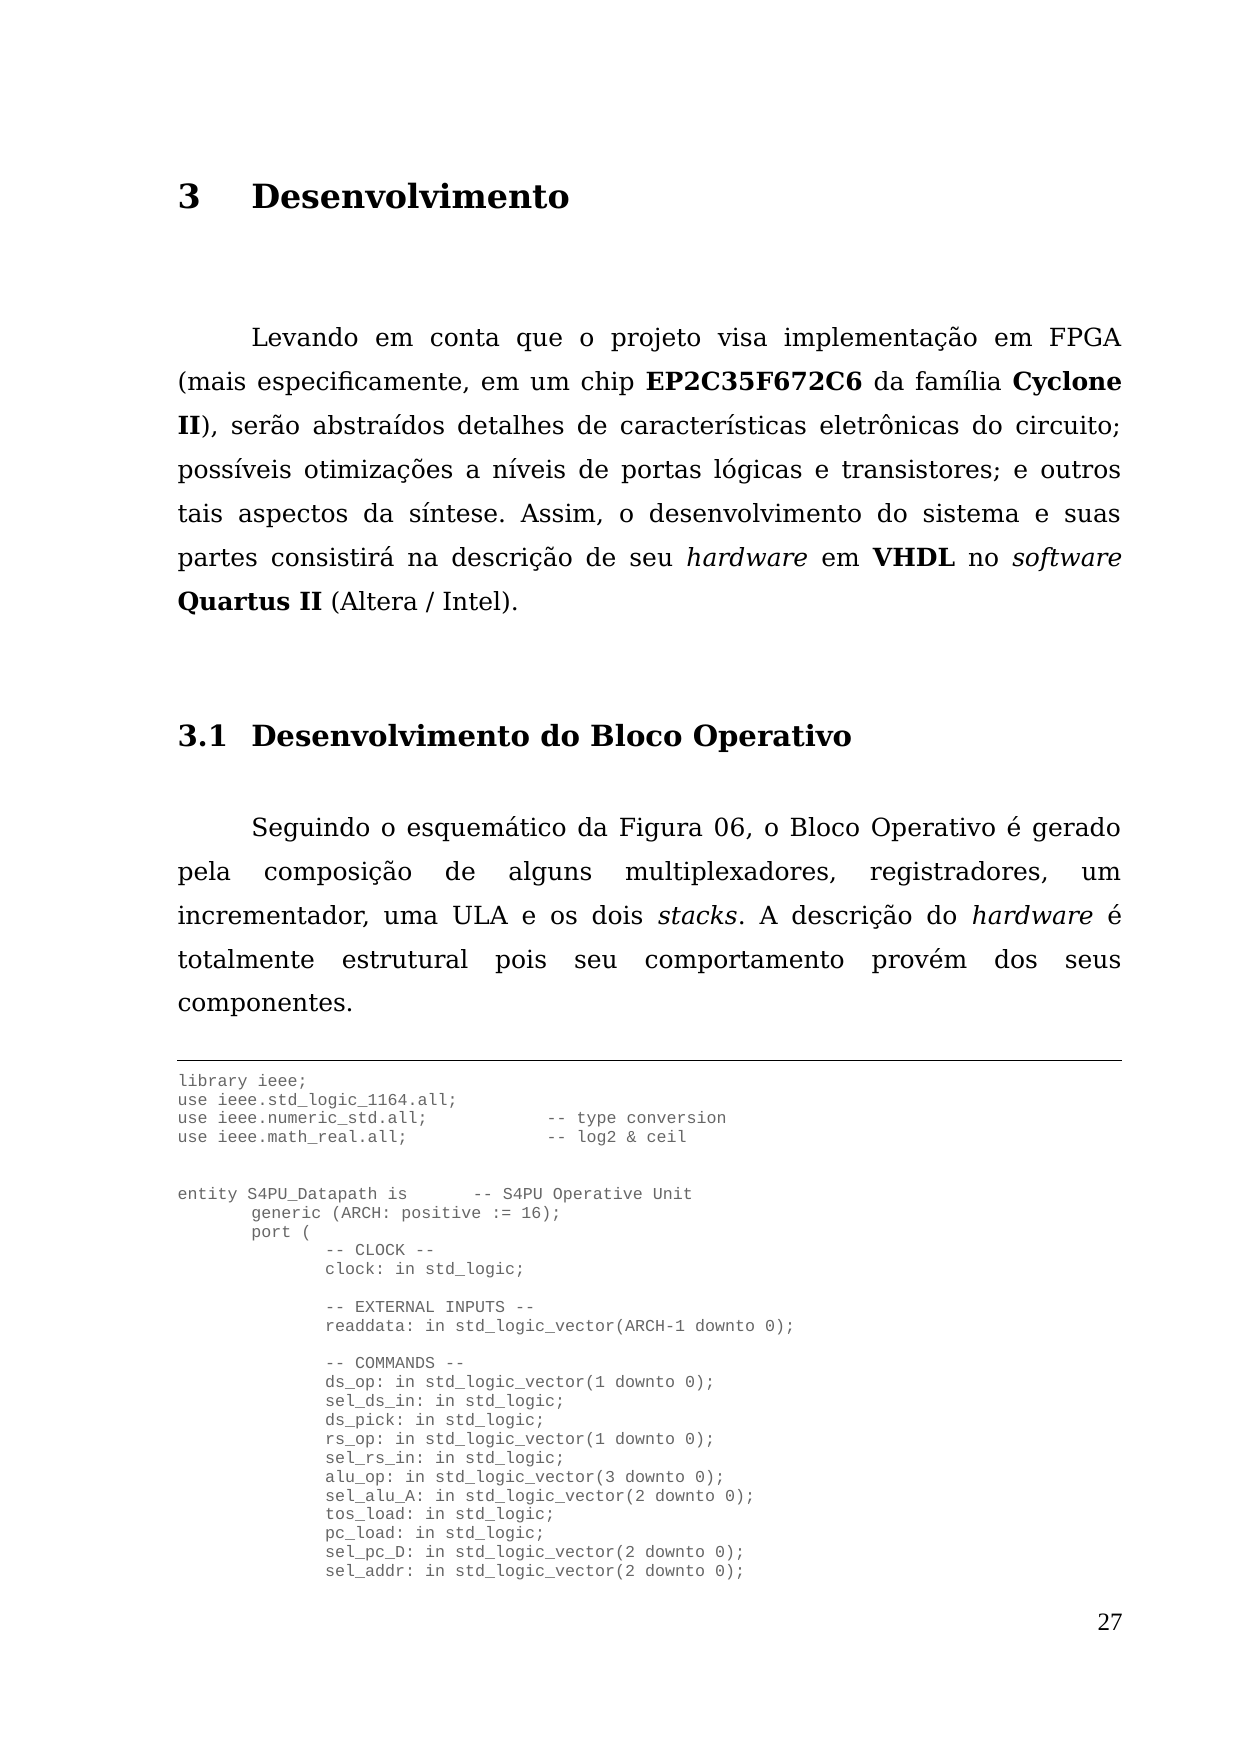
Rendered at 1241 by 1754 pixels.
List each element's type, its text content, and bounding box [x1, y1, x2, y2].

text ds_op: in std_logic_vector(1 downto 0); [177, 1374, 1122, 1393]
text alu_op: in std_logic_vector(3 downto 0); [177, 1468, 1122, 1487]
text pc_load: in std_logic; [177, 1525, 1122, 1544]
text clock: in std_logic; [177, 1261, 1122, 1280]
text entity S4PU_Datapath is -- S4PU Operative Unit [177, 1185, 1122, 1204]
text rs_op: in std_logic_vector(1 downto 0); [177, 1431, 1122, 1449]
text readdata: in std_logic_vector(ARCH-1 downto 0); [177, 1317, 1122, 1336]
text sel_rs_in: in std_logic; [177, 1449, 1122, 1468]
text sel_pc_D: in std_logic_vector(2 downto 0); [177, 1544, 1122, 1562]
text sel_addr: in std_logic_vector(2 downto 0); [177, 1562, 1122, 1581]
text use ieee.std_logic_1164.all; [177, 1091, 1122, 1110]
text ds_pick: in std_logic; [177, 1412, 1122, 1431]
text 3.1 Desenvolvimento do Bloco Operativo [177, 718, 1122, 753]
text generic (ARCH: positive := 16); [177, 1204, 1122, 1223]
text -- COMMANDS -- [177, 1355, 1122, 1374]
text tos_load: in std_logic; [177, 1506, 1122, 1525]
text use ieee.math_real.all; -- log2 & ceil [177, 1129, 1122, 1148]
text port ( [177, 1223, 1122, 1242]
text library ieee; [177, 1072, 1122, 1091]
text 3 Desenvolvimento [177, 177, 1122, 216]
text sel_alu_A: in std_logic_vector(2 downto 0); [177, 1487, 1122, 1506]
text Seguindo o esquemático da Figura 06, o Bloco Operativo é gerado pela composição de alguns multiplexadores, registradores, um incrementador, uma ULA e os dois stacks. A descrição do hardware é totalmente estrutural pois seu comportamento provém dos seus componentes. [177, 814, 1122, 1018]
text -- EXTERNAL INPUTS -- [177, 1298, 1122, 1317]
text -- CLOCK -- [177, 1242, 1122, 1261]
text Levando em conta que o projeto visa implementação em FPGA (mais especificamente, em um chip EP2C35F672C6 da família Cyclone II), serão abstraídos detalhes de características eletrônicas do circuito; possíveis otimizações a níveis de portas lógicas e transistores; e outros tais aspectos da síntese. Assim, o desenvolvimento do sistema e suas partes consistirá na descrição de seu hardware em VHDL no software Quartus II (Altera / Intel). [177, 323, 1122, 616]
text sel_ds_in: in std_logic; [177, 1393, 1122, 1412]
text use ieee.numeric_std.all; -- type conversion [177, 1110, 1122, 1129]
